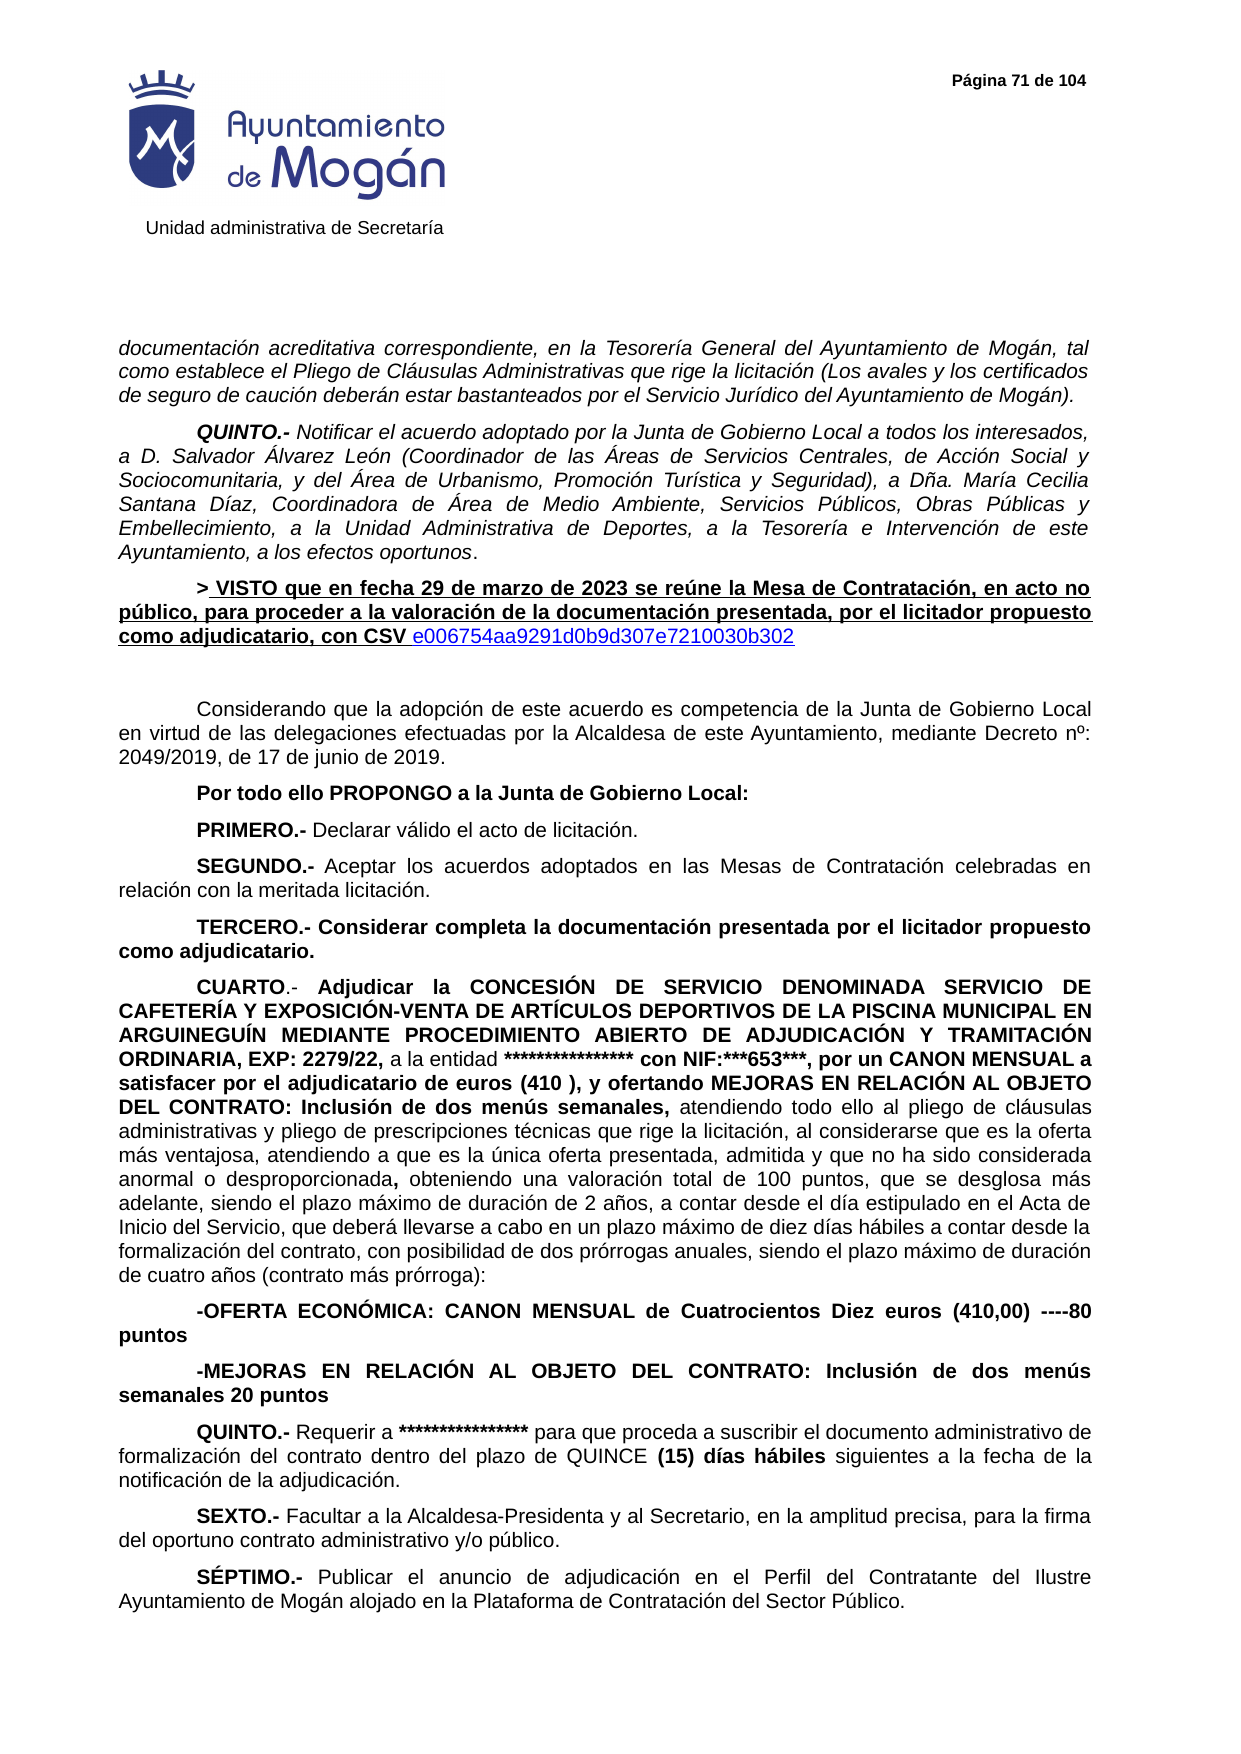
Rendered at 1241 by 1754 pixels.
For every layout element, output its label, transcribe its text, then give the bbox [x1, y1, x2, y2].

text CUARTO.- Adjudicar la CONCESIÓN DE SERVICIO DENOMINADA SERVICIO DE CAFETERÍA Y EXPOSICIÓN-VENTA DE ARTÍCULOS DEPORTIVOS DE LA PISCINA MUNICIPAL EN ARGUINEGUÍN MEDIANTE PROCEDIMIENTO ABIERTO DE ADJUDICACIÓN Y TRAMITACIÓN ORDINARIA, EXP: 2279/22, a la entidad **************** con NIF:***653***, por un CANON MENSUAL a satisfacer por el adjudicatario de euros (410 ), y ofertando MEJORAS EN RELACIÓN AL OBJETO DEL CONTRATO: Inclusión de dos menús semanales, atendiendo todo ello al pliego de cláusulas administrativas y pliego de prescripciones técnicas que rige la licitación, al considerarse que es la oferta más ventajosa, atendiendo a que es la única oferta presentada, admitida y que no ha sido considerada anormal o desproporcionada, obteniendo una valoración total de 100 puntos, que se desglosa más adelante, siendo el plazo máximo de duración de 2 años, a contar desde el día estipulado en el Acta de Inicio del Servicio, que deberá llevarse a cabo en un plazo máximo de diez días hábiles a contar desde la formalización del contrato, con posibilidad de dos prórrogas anuales, siendo el plazo máximo de duración de cuatro años (contrato más prórroga): [118, 975, 1092, 1286]
text documentación acreditativa correspondiente, en la Tesorería General del Ayuntamiento de Mogán, tal como establece el Pliego de Cláusulas Administrativas que rige la licitación (Los avales y los certificados de seguro de caución deberán estar bastanteados por el Servicio Jurídico del Ayuntamiento de Mogán). [118, 335, 1092, 407]
text Considerando que la adopción de este acuerdo es competencia de la Junta de Gobierno Local en virtud de las delegaciones efectuadas por la Alcaldesa de este Ayuntamiento, mediante Decreto nº: 2049/2019, de 17 de junio de 2019. [118, 697, 1092, 769]
text QUINTO.- Requerir a **************** para que proceda a suscribir el documento administrativo de formalización del contrato dentro del plazo de QUINCE (15) días hábiles siguientes a la fecha de la notificación de la adjudicación. [118, 1420, 1092, 1492]
text SÉPTIMO.- Publicar el anuncio de adjudicación en el Perfil del Contratante del Ilustre Ayuntamiento de Mogán alojado en la Plataforma de Contratación del Sector Público. [118, 1564, 1092, 1612]
text TERCERO.- Considerar completa la documentación presentada por el licitador propuesto como adjudicatario. [118, 914, 1092, 962]
text como adjudicatario, con CSV e006754aa9291d0b9d307e7210030b302 [118, 622, 1092, 648]
text Por todo ello PROPONGO a la Junta de Gobierno Local: [118, 781, 1092, 805]
picture [128, 70, 445, 206]
text -OFERTA ECONÓMICA: CANON MENSUAL de Cuatrocientos Diez euros (410,00) ----80 puntos [118, 1299, 1092, 1347]
text SEGUNDO.- Aceptar los acuerdos adoptados en las Mesas de Contratación celebradas en relación con la meritada licitación. [118, 854, 1092, 902]
text -MEJORAS EN RELACIÓN AL OBJETO DEL CONTRATO: Inclusión de dos menús semanales 20 puntos [118, 1359, 1092, 1407]
text > VISTO que en fecha 29 de marzo de 2023 se reúne la Mesa de Contratación, en acto no público, para proceder a la valoración de la documentación presentada, por el licitador propuesto [118, 576, 1092, 621]
text QUINTO.- Notificar el acuerdo adoptado por la Junta de Gobierno Local a todos los interesados, a D. Salvador Álvarez León (Coordinador de las Áreas de Servicios Centrales, de Acción Social y Sociocomunitaria, y del Área de Urbanismo, Promoción Turística y Seguridad), a Dña. María Cecilia Santana Díaz, Coordinadora de Área de Medio Ambiente, Servicios Públicos, Obras Públicas y Embellecimiento, a la Unidad Administrativa de Deportes, a la Tesorería e Intervención de este Ayuntamiento, a los efectos oportunos. [118, 420, 1092, 563]
text PRIMERO.- Declarar válido el acto de licitación. [118, 818, 1092, 842]
text SEXTO.- Facultar a la Alcaldesa-Presidenta y al Secretario, en la amplitud precisa, para la firma del oportuno contrato administrativo y/o público. [118, 1504, 1092, 1552]
